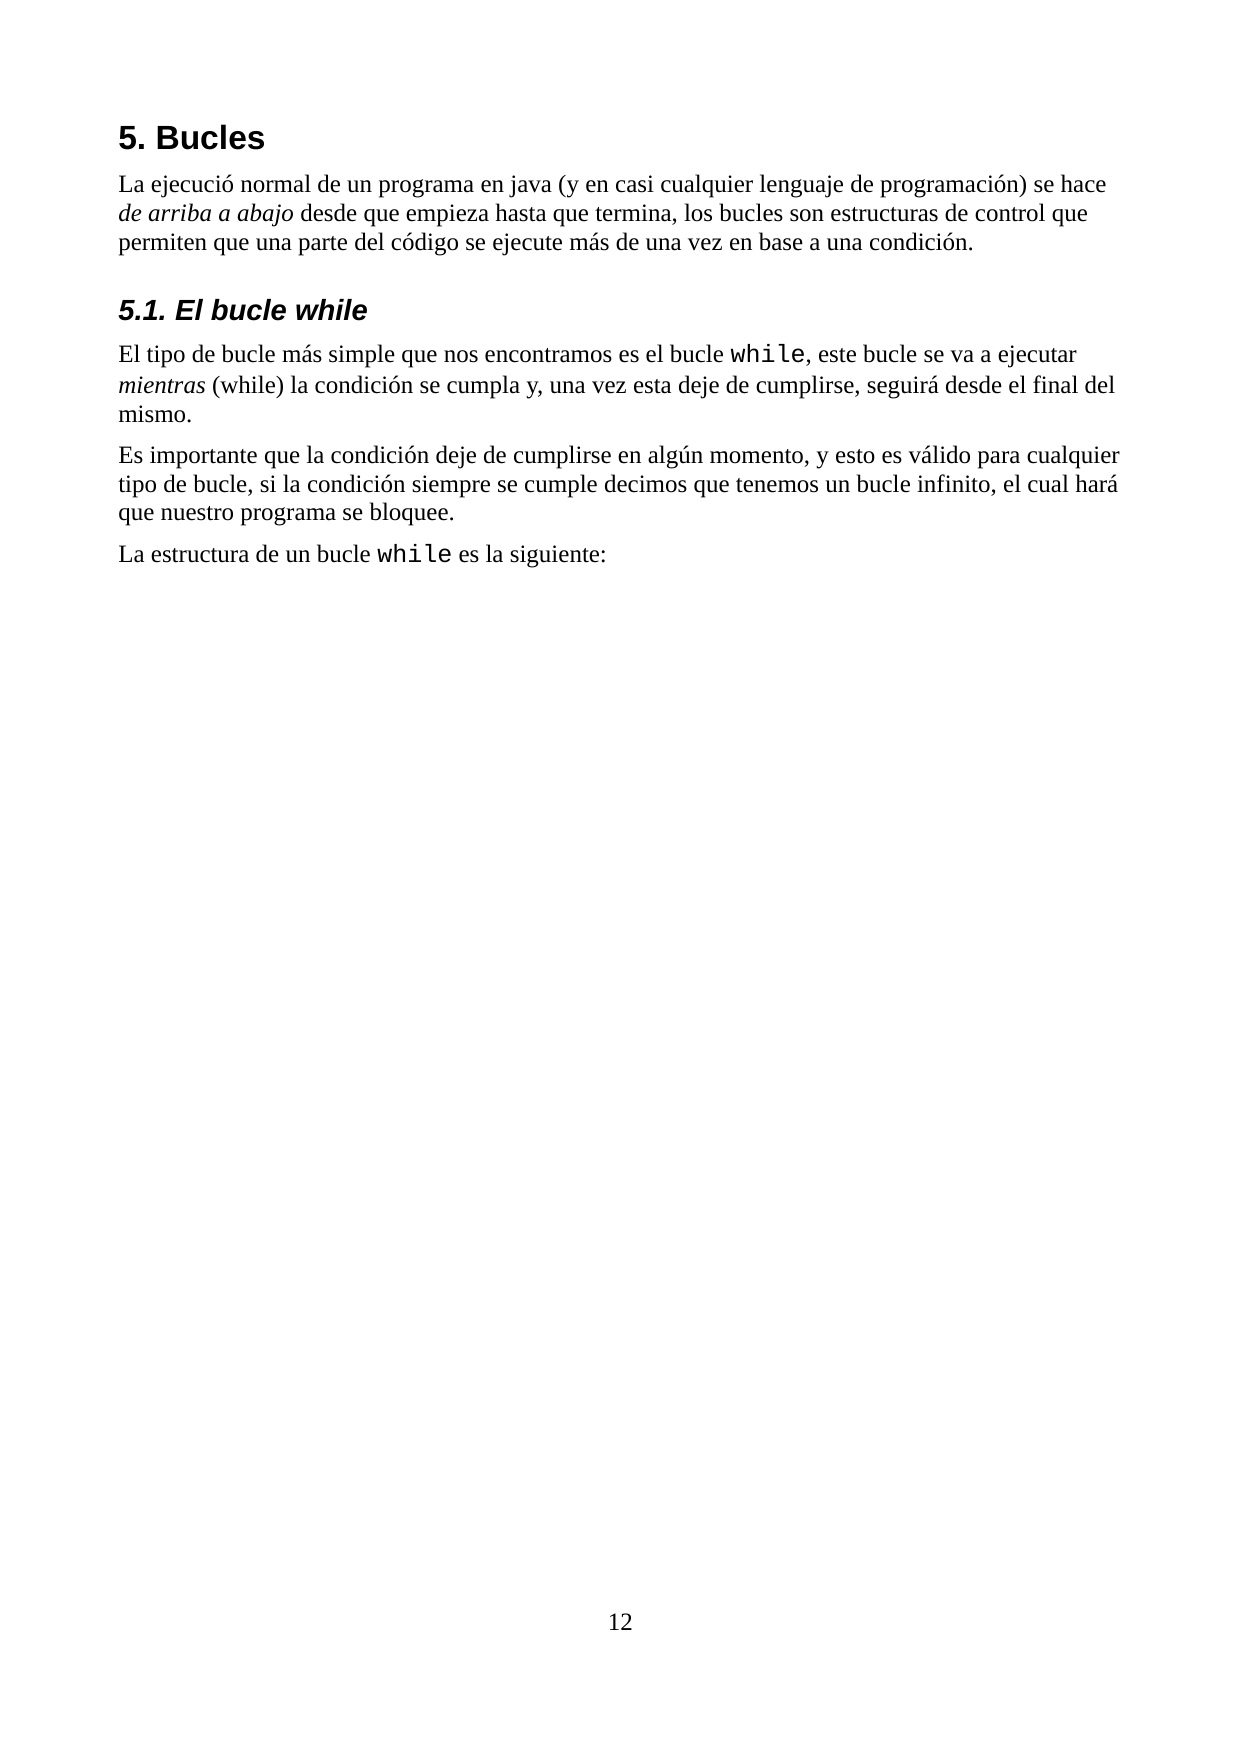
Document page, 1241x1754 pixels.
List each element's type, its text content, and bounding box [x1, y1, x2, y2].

subtitle El bucle while [118, 293, 1122, 327]
text La ejecució normal de un programa en java (y en casi cualquier lenguaje de programación) se hace de arriba a abajo desde que empieza hasta que termina, los bucles son estructuras de control que permiten que una parte del código se ejecute más de una vez en base a una condición. [118, 169, 1122, 256]
subtitle Bucles [118, 118, 1122, 157]
text Es importante que la condición deje de cumplirse en algún momento, y esto es válido para cualquier tipo de bucle, si la condición siempre se cumple decimos que tenemos un bucle infinito, el cual hará que nuestro programa se bloquee. [118, 440, 1122, 526]
text El tipo de bucle más simple que nos encontramos es el bucle while, este bucle se va a ejecutar mientras (while) la condición se cumpla y, una vez esta deje de cumplirse, seguirá desde el final del mismo. [118, 339, 1122, 427]
text La estructura de un bucle while es la siguiente: [118, 539, 1122, 569]
